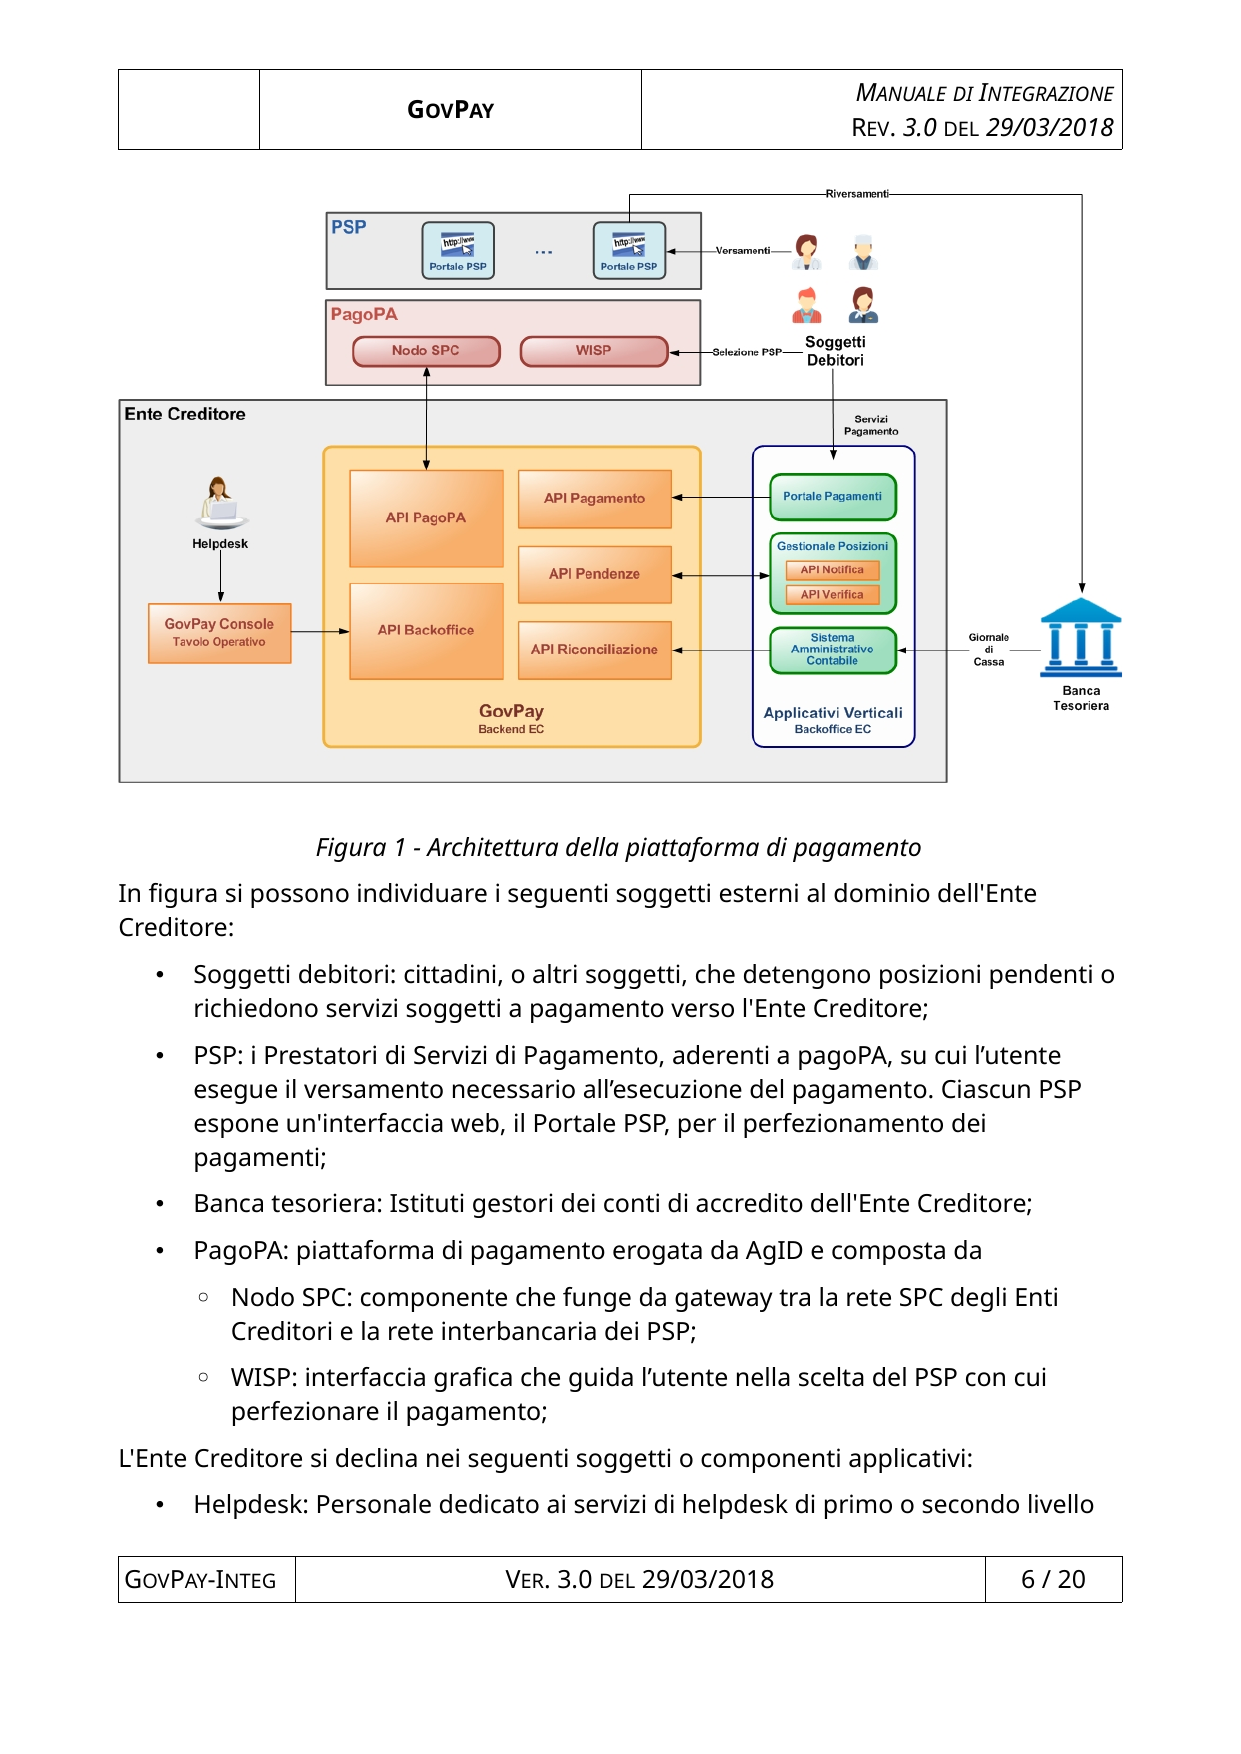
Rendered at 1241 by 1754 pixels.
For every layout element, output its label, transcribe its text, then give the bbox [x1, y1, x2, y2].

list Helpdesk: Personale dedicato ai servizi di helpdesk di primo o secondo livello [156, 1487, 1122, 1521]
list Banca tesoriera: Istituti gestori dei conti di accredito dell'Ente Creditore; [156, 1186, 1122, 1220]
list PSP: i Prestatori di Servizi di Pagamento, aderenti a pagoPA, su cui l’utente esegue il versamento necessario all’esecuzione del pagamento. Ciascun PSP espone un'interfaccia web, il Portale PSP, per il perfezionamento dei pagamenti; [156, 1037, 1122, 1173]
text In figura si possono individuare i seguenti soggetti esterni al dominio dell'Ente Creditore: [118, 876, 1122, 944]
list WISP: interfaccia grafica che guida l’utente nella scelta del PSP con cui perfezionare il pagamento; [193, 1360, 1122, 1428]
list Soggetti debitori: cittadini, o altri soggetti, che detengono posizioni pendenti o richiedono servizi soggetti a pagamento verso l'Ente Creditore; [156, 957, 1122, 1025]
list PagoPA: piattaforma di pagamento erogata da AgID e composta da [156, 1233, 1122, 1267]
picture [118, 186, 1123, 783]
text Figura 1 - Architettura della piattaforma di pagamento [118, 829, 1122, 863]
list Nodo SPC: componente che funge da gateway tra la rete SPC degli Enti Creditori e la rete interbancaria dei PSP; [193, 1279, 1122, 1347]
text L'Ente Creditore si declina nei seguenti soggetti o componenti applicativi: [118, 1440, 1122, 1474]
